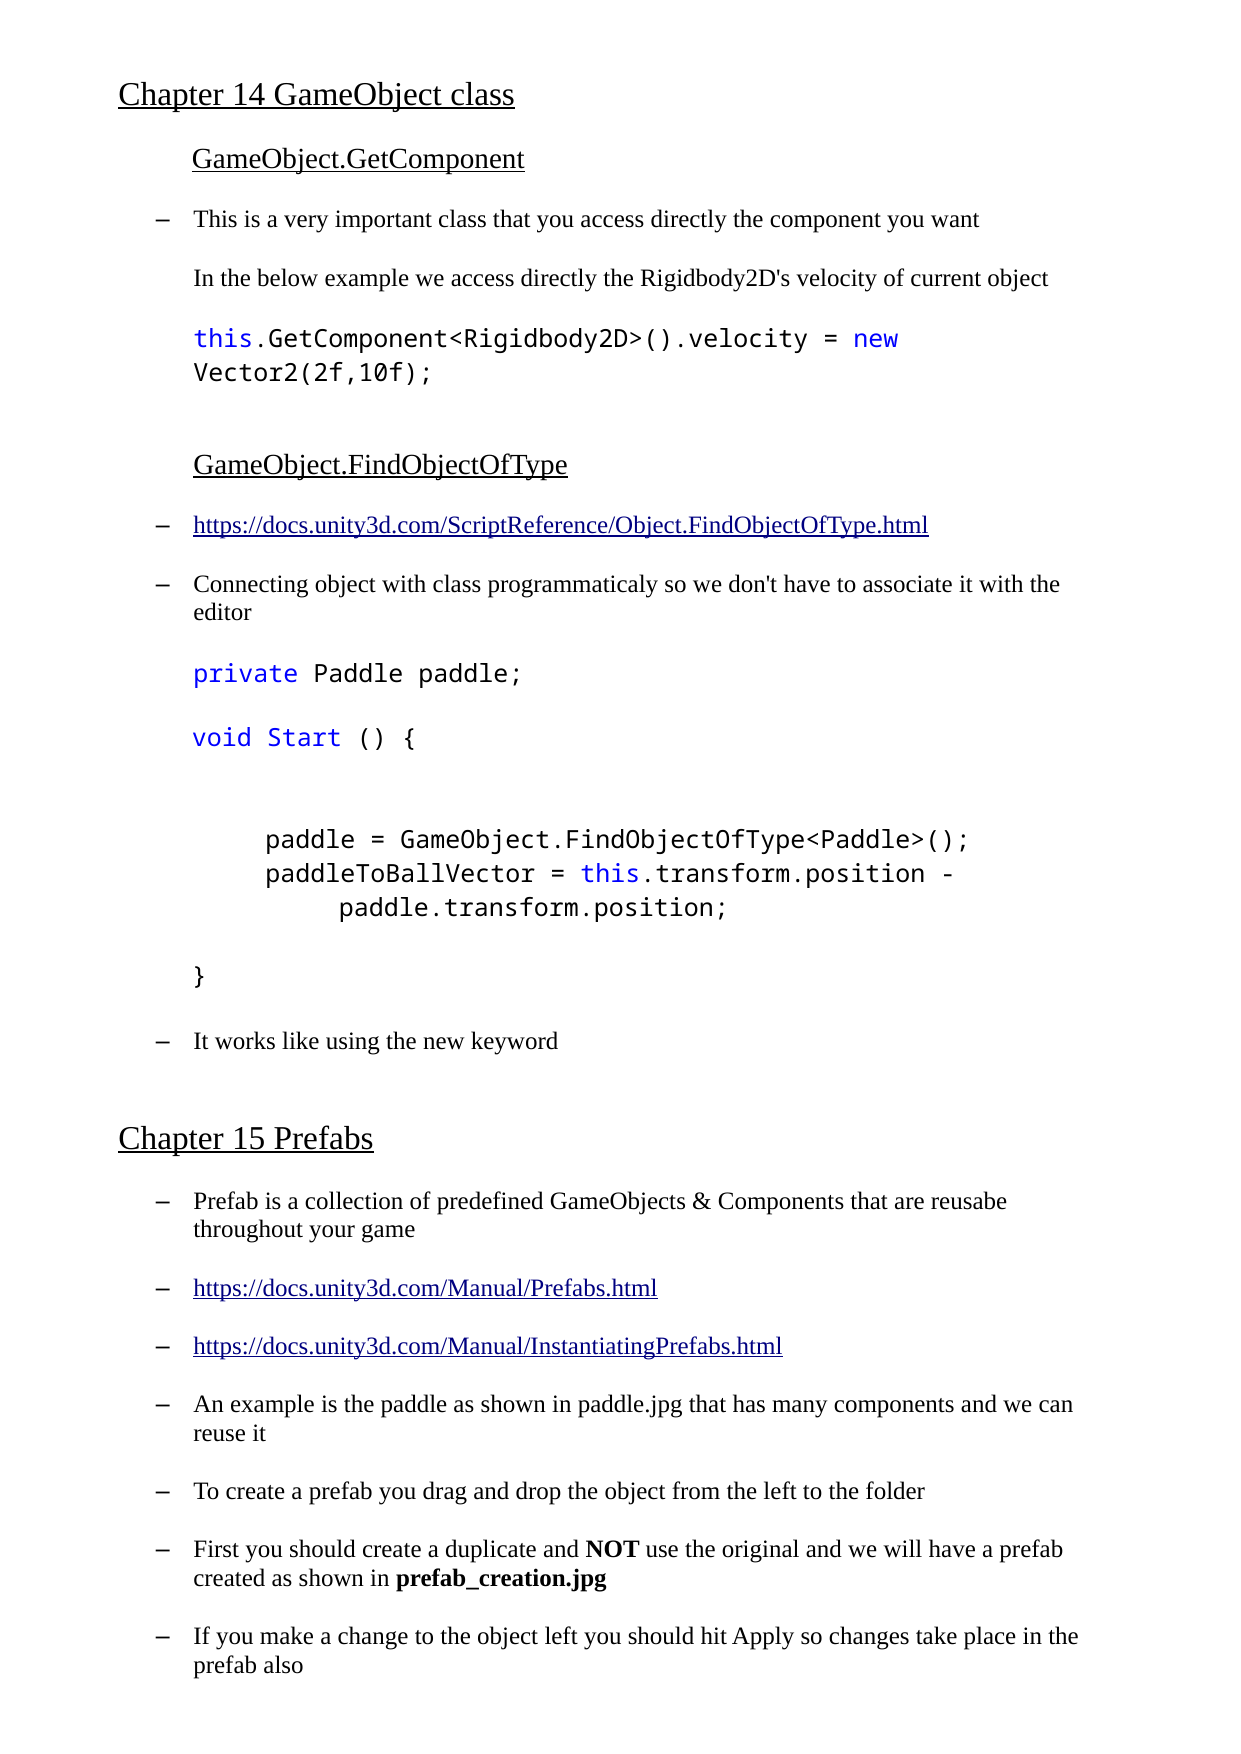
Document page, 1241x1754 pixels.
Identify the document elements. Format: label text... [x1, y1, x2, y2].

list https://docs.unity3d.com/Manual/Prefabs.html [156, 1273, 1122, 1302]
text } [118, 958, 1122, 992]
text void Start () { [118, 719, 1122, 753]
list If you make a change to the object left you should hit Apply so changes take place in the prefab also [156, 1621, 1122, 1679]
list It works like using the new keyword [156, 1026, 1122, 1054]
list private Paddle paddle; [156, 656, 1122, 690]
list An example is the paddle as shown in paddle.jpg that has many components and we can reuse it [156, 1389, 1122, 1447]
list https://docs.unity3d.com/Manual/InstantiatingPrefabs.html [156, 1331, 1122, 1360]
text GameObject.GetComponent [118, 142, 1122, 175]
list this.GetComponent<Rigidbody2D>().velocity = new Vector2(2f,10f); [156, 321, 1122, 418]
text Chapter 15 Prefabs [118, 1118, 1122, 1156]
list Connecting object with class programmaticaly so we don't have to associate it with the editor [156, 569, 1122, 626]
list This is a very important class that you access directly the component you want [156, 204, 1122, 233]
list In the below example we access directly the Rigidbody2D's velocity of current object [156, 263, 1122, 292]
text paddle = GameObject.FindObjectOfType<Paddle>(); [118, 821, 1122, 855]
list Prefab is a collection of predefined GameObjects & Components that are reusabe throughout your game [156, 1186, 1122, 1243]
list GameObject.FindObjectOfType [156, 447, 1122, 481]
list https://docs.unity3d.com/ScriptReference/Object.FindObjectOfType.html [156, 510, 1122, 539]
text Chapter 14 GameObject class [118, 74, 1122, 112]
list To create a prefab you drag and drop the object from the left to the folder [156, 1476, 1122, 1505]
text paddleToBallVector = this.transform.position - paddle.transform.position; [118, 855, 1122, 923]
list First you should create a duplicate and NOT use the original and we will have a prefab created as shown in prefab_creation.jpg [156, 1534, 1122, 1592]
